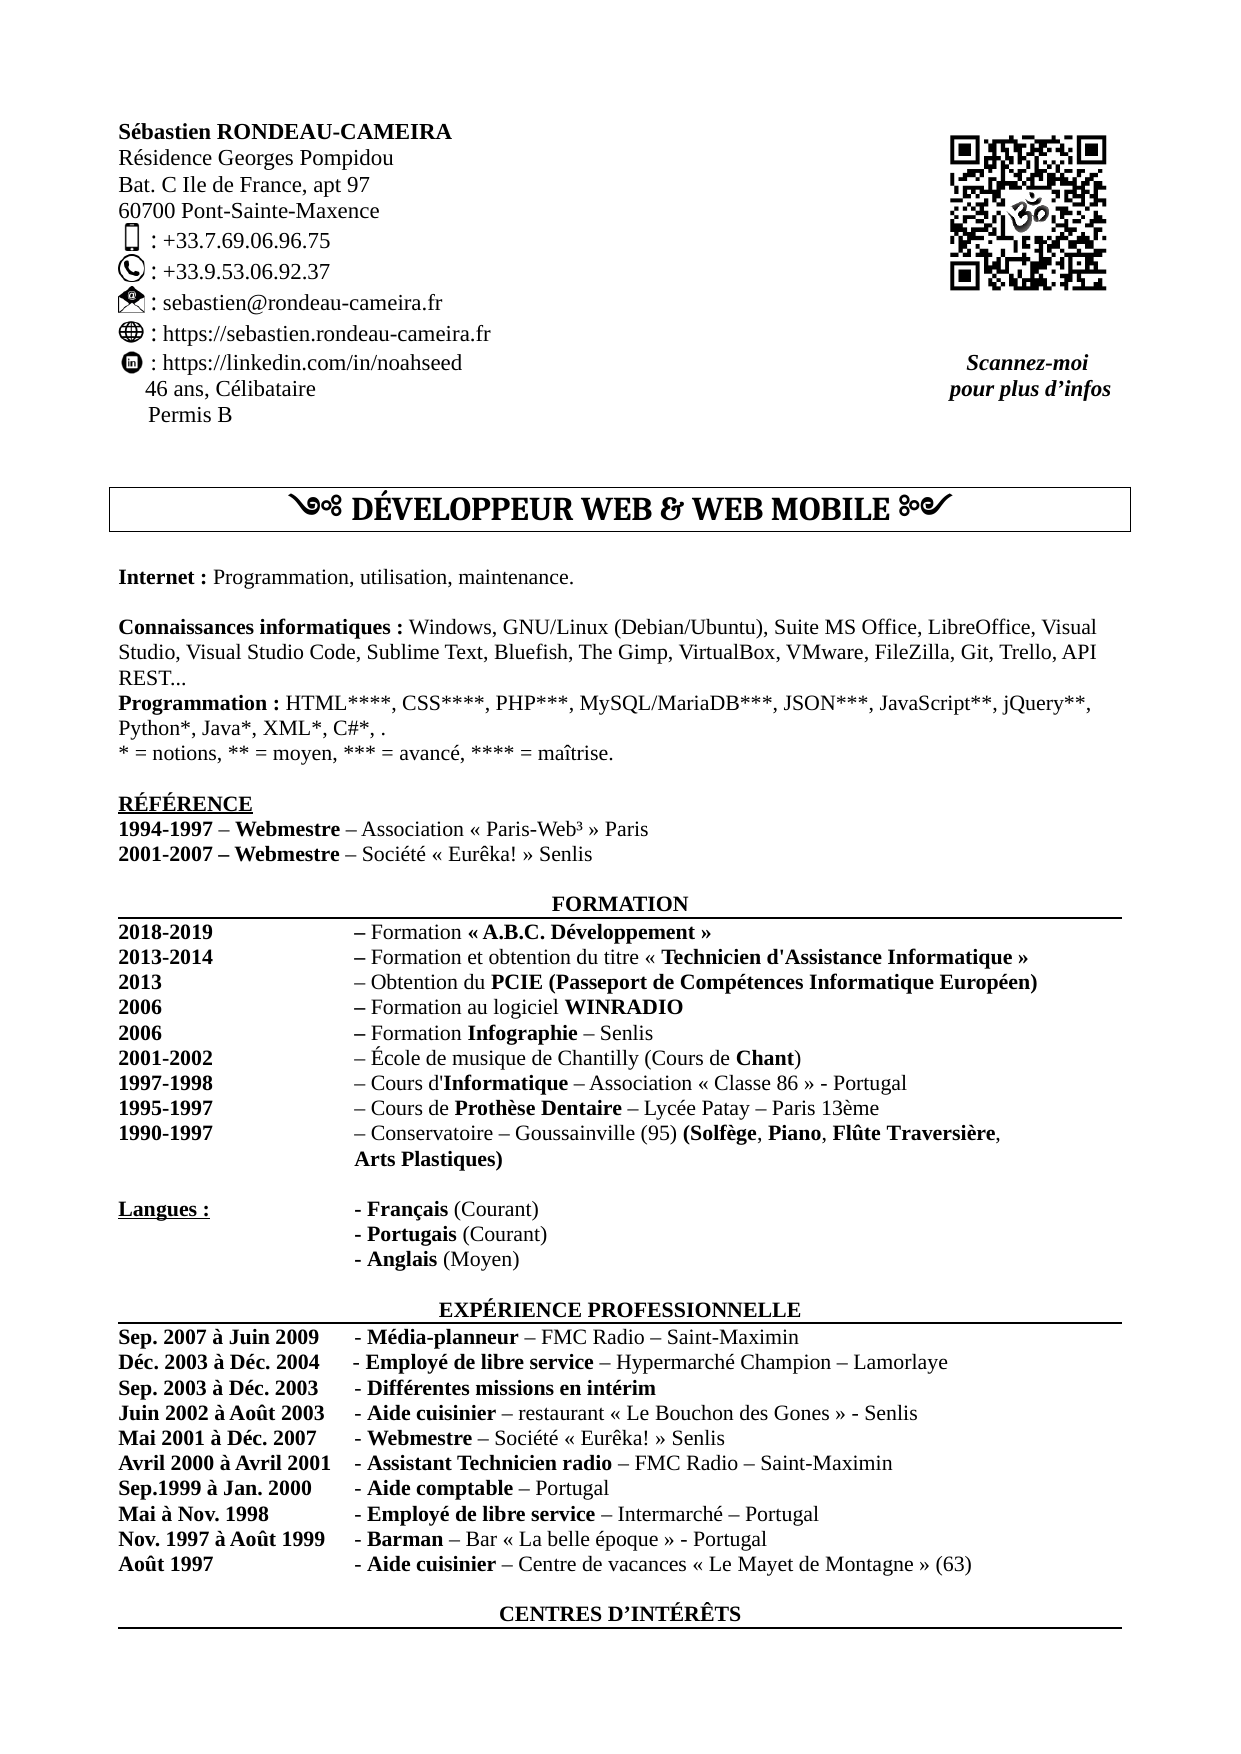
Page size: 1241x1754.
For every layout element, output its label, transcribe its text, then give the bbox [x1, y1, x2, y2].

picture [118, 317, 145, 344]
text 2013 – Obtention du PCIE (Passeport de Compétences Informatique Européen) [118, 969, 1122, 994]
text Bat. C Ile de France, apt 97 [118, 171, 933, 197]
text Sébastien RONDEAU-CAMEIRA [118, 118, 933, 144]
picture [118, 348, 145, 376]
text 1994-1997 – Webmestre – Association « Paris-Web³ » Paris [118, 816, 1122, 841]
text 2013-2014 – Formation et obtention du titre « Technicien d'Assistance Informatique » [118, 944, 1122, 969]
text * = notions, ** = moyen, *** = avancé, **** = maîtrise. [118, 740, 1122, 765]
text Nov. 1997 à Août 1999 - Barman – Bar « La belle époque » - Portugal [118, 1526, 1122, 1551]
text Internet : Programmation, utilisation, maintenance. [118, 564, 1122, 589]
text 1997-1998 – Cours d'Informatique – Association « Classe 86 » - Portugal [118, 1070, 1122, 1095]
text - Portugais (Courant) [118, 1221, 1122, 1246]
text Mai à Nov. 1998 - Employé de libre service – Intermarché – Portugal [118, 1501, 1122, 1526]
text 2001-2002 – École de musique de Chantilly (Cours de Chant) [118, 1045, 1122, 1070]
text : https://sebastien.rondeau-cameira.fr [118, 317, 1122, 348]
text Août 1997 - Aide cuisinier – Centre de vacances « Le Mayet de Montagne » (63) [118, 1551, 1122, 1576]
text Déc. 2003 à Déc. 2004 - Employé de libre service – Hypermarché Champion – Lamorlaye [118, 1349, 1122, 1374]
text - Anglais (Moyen) [118, 1246, 1122, 1272]
text Programmation : HTML****, CSS****, PHP***, MySQL/MariaDB***, JSON***, JavaScript**, jQuery**, Python*, Java*, XML*, C#*, . [118, 690, 1122, 740]
picture [118, 286, 145, 313]
text 1995-1997 – Cours de Prothèse Dentaire – Lycée Patay – Paris 13ème [118, 1095, 1122, 1120]
text Langues : - Français (Courant) [118, 1196, 1122, 1221]
text CENTRES D’INTÉRÊTS [118, 1601, 1122, 1627]
text Résidence Georges Pompidou [118, 144, 933, 171]
text EXPÉRIENCE PROFESSIONNELLE [118, 1297, 1122, 1322]
text 2006 – Formation au logiciel WINRADIO [118, 994, 1122, 1019]
text Arts Plastiques) [118, 1146, 1122, 1171]
text Connaissances informatiques : Windows, GNU/Linux (Debian/Ubuntu), Suite MS Office, LibreOffice, Visual Studio, Visual Studio Code, Sublime Text, Bluefish, The Gimp, VirtualBox, VMware, FileZilla, Git, Trello, API REST... [118, 614, 1122, 690]
text 46 ans, Célibataire pour plus d’infos [118, 375, 1122, 401]
text Avril 2000 à Avril 2001 - Assistant Technicien radio – FMC Radio – Saint-Maximin [118, 1450, 1122, 1475]
text : +33.7.69.06.96.75 [118, 223, 933, 255]
text Sep.1999 à Jan. 2000 - Aide comptable – Portugal [118, 1475, 1122, 1501]
text Permis B [118, 401, 1122, 428]
text Juin 2002 à Août 2003 - Aide cuisinier – restaurant « Le Bouchon des Gones » - Senlis [118, 1400, 1122, 1425]
text Sep. 2007 à Juin 2009 - Média-planneur – FMC Radio – Saint-Maximin [118, 1324, 1122, 1349]
text : https://linkedin.com/in/noahseed Scannez-moi [145, 348, 1122, 375]
text FORMATION [118, 891, 1122, 917]
text 2006 – Formation Infographie – Senlis [118, 1019, 1122, 1045]
text 2001-2007 – Webmestre – Société « Eurêka! » Senlis [118, 841, 1122, 866]
text Sep. 2003 à Déc. 2003 - Différentes missions en intérim [118, 1374, 1122, 1400]
text : sebastien@rondeau-cameira.fr [118, 286, 1122, 317]
picture [933, 118, 1123, 307]
text Mai 2001 à Déc. 2007 - Webmestre – Société « Eurêka! » Senlis [118, 1425, 1122, 1450]
text 1990-1997 – Conservatoire – Goussainville (95) (Solfège, Piano, Flûte Traversière, [118, 1120, 1122, 1146]
text 60700 Pont-Sainte-Maxence [118, 197, 933, 223]
picture [118, 254, 145, 282]
text RÉFÉRENCE [118, 791, 1122, 816]
text : +33.9.53.06.92.37 [118, 255, 933, 286]
text 2018-2019 – Formation « A.B.C. Développement » [118, 919, 1122, 944]
subtitle ༺ DÉVELOPPEUR WEB & WEB MOBILE ༻ [110, 488, 1130, 531]
picture [118, 223, 145, 251]
